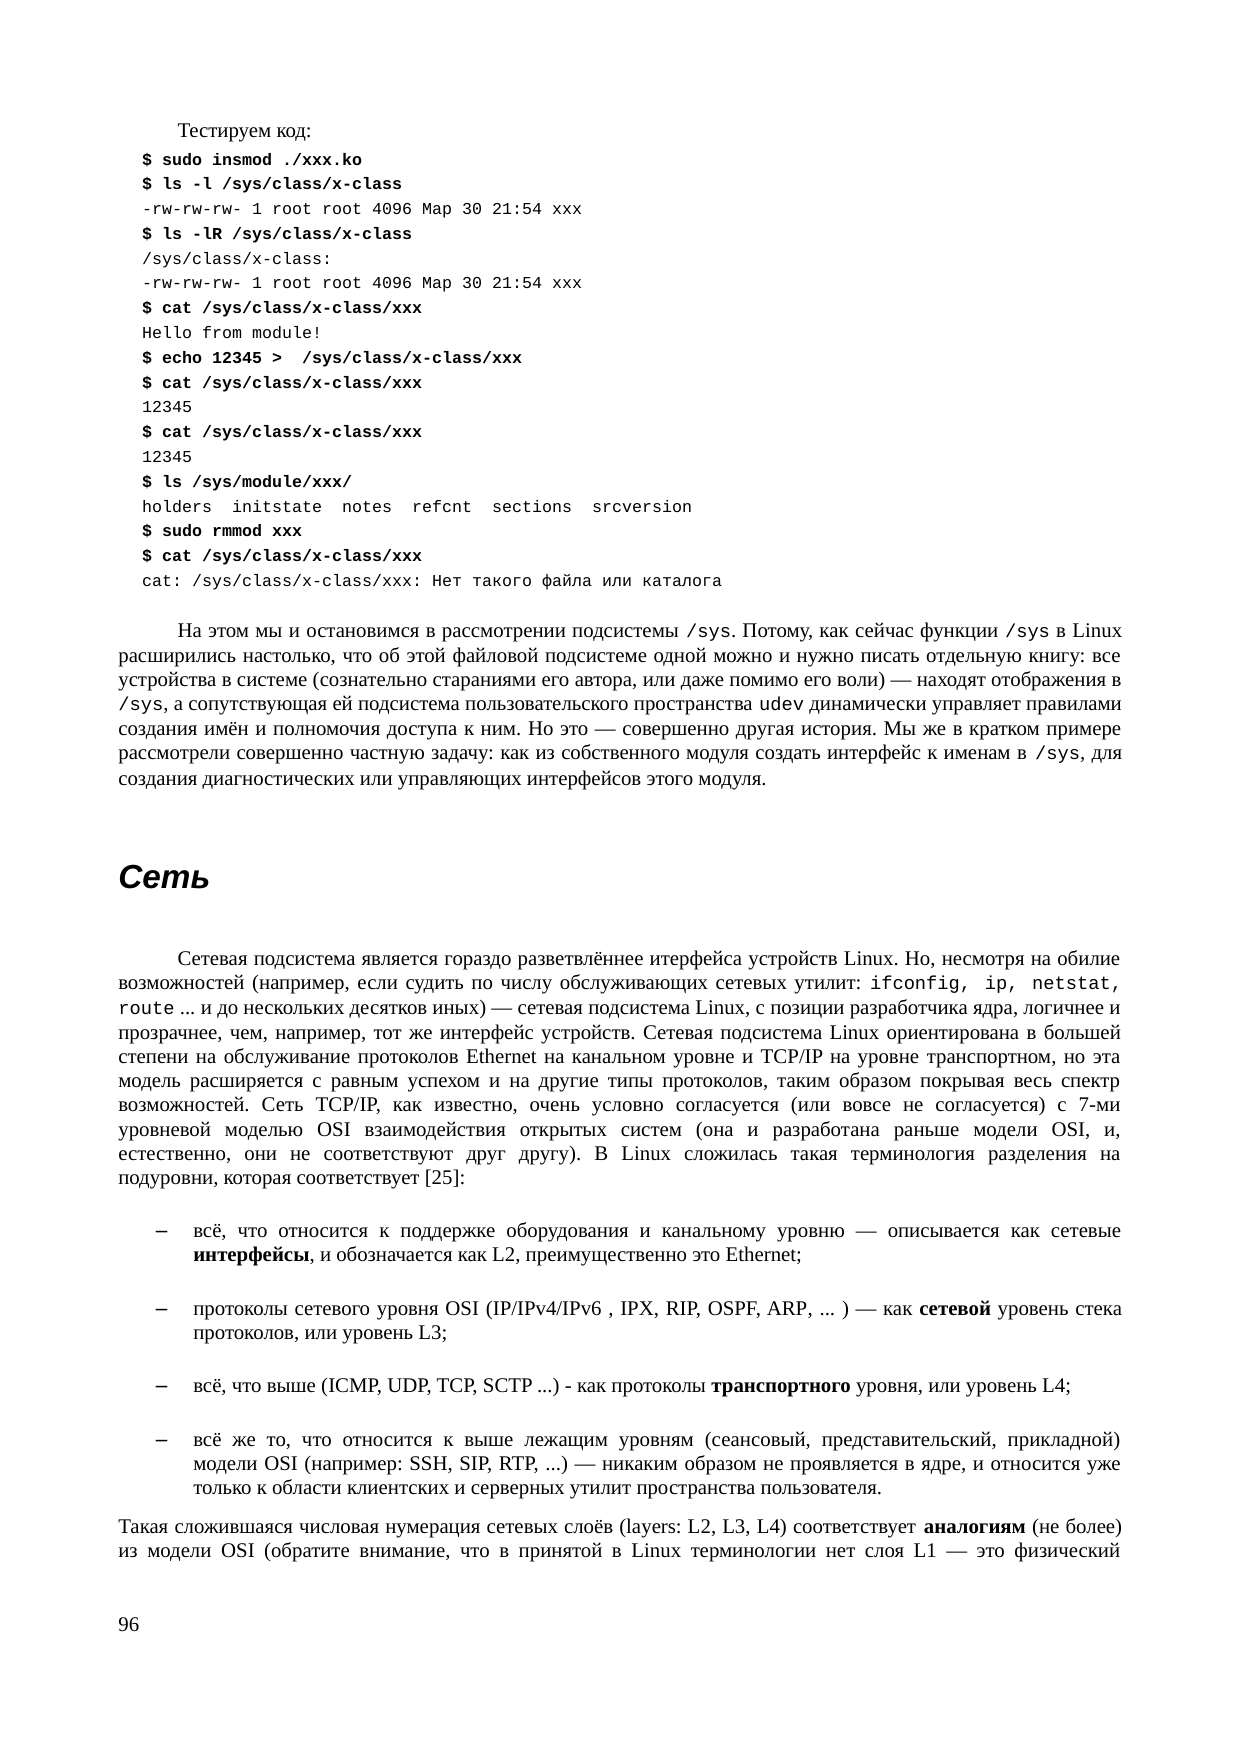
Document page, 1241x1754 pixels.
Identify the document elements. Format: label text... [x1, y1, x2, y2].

subtitle Сеть [118, 857, 1122, 896]
text holders initstate notes refcnt sections srcversion [142, 498, 1122, 517]
text На этом мы и остановимся в рассмотрении подсистемы /sys. Потому, как сейчас функции /sys в Linux расширились настолько, что об этой файловой подсистеме одной можно и нужно писать отдельную книгу: все устройства в системе (сознательно стараниями его автора, или даже помимо его воли) — находят отображения в /sys, а сопутствующая ей подсистема пользовательского пространства udev динамически управляет правилами создания имён и полномочия доступа к ним. Но это — совершенно другая история. Мы же в кратком примере рассмотрели совершенно частную задачу: как из собственного модуля создать интерфейс к именам в /sys, для создания диагностических или управляющих интерфейсов этого модуля. [118, 618, 1122, 789]
text $ ls -l /sys/class/x-class [142, 176, 1122, 195]
text $ ls /sys/module/xxx/ [142, 473, 1122, 492]
text $ cat /sys/class/x-class/xxx [142, 424, 1122, 443]
text $ sudo insmod ./xxx.ko [142, 151, 1122, 170]
list протоколы сетевого уровня OSI (IP/IPv4/IPv6 , IPX, RIP, OSPF, ARP, ... ) — как сетевой уровень стека протоколов, или уровень L3; [156, 1296, 1122, 1344]
text -rw-rw-rw- 1 root root 4096 Мар 30 21:54 xxx [142, 201, 1122, 219]
text -rw-rw-rw- 1 root root 4096 Мар 30 21:54 xxx [142, 275, 1122, 294]
text 12345 [142, 399, 1122, 418]
text Тестируем код: [118, 118, 1122, 142]
text Сетевая подсистема является гораздо разветвлённее итерфейса устройств Linux. Но, несмотря на обилие возможностей (например, если судить по числу обслуживающих сетевых утилит: ifconfig, ip, netstat, route ... и до нескольких десятков иных) — сетевая подсистема Linux, с позиции разработчика ядра, логичнее и прозрачнее, чем, например, тот же интерфейс устройств. Сетевая подсистема Linux ориентирована в большей степени на обслуживание протоколов Ethernet на канальном уровне и TCP/IP на уровне транспортном, но эта модель расширяется с равным успехом и на другие типы протоколов, таким образом покрывая весь спектр возможностей. Сеть TCP/IP, как известно, очень условно согласуется (или вовсе не согласуется) с 7-ми уровневой моделью OSI взаимодействия открытых систем (она и разработана раньше модели OSI, и, естественно, они не соответствуют друг другу). В Linux сложилась такая терминология разделения на подуровни, которая соответствует [25]: [118, 946, 1122, 1189]
list всё, что относится к поддержке оборудования и канальному уровню — описывается как сетевые интерфейсы, и обозначается как L2, преимущественно это Ethernet; [156, 1218, 1122, 1266]
text cat: /sys/class/x-class/xxx: Нет такого файла или каталога [142, 572, 1122, 591]
text $ ls -lR /sys/class/x-class [142, 225, 1122, 244]
text /sys/class/x-class: [142, 250, 1122, 269]
text $ cat /sys/class/x-class/xxx [142, 548, 1122, 567]
text Hello from module! [142, 324, 1122, 343]
text 12345 [142, 448, 1122, 467]
text Такая сложившаяся числовая нумерация сетевых слоёв (layers: L2, L3, L4) соответствует аналогиям (не более) из модели OSI (обратите внимание, что в принятой в Linux терминологии нет слоя L1 — это физический [118, 1514, 1122, 1562]
list всё же то, что относится к выше лежащим уровням (сеансовый, представительский, прикладной) модели OSI (например: SSH, SIP, RTP, ...) — никаким образом не проявляется в ядре, и относится уже только к области клиентских и серверных утилит пространства пользователя. [156, 1427, 1122, 1499]
text $ sudo rmmod xxx [142, 523, 1122, 542]
text $ cat /sys/class/x-class/xxx [142, 300, 1122, 319]
list всё, что выше (ICMP, UDP, TCP, SCTP ...) - как протоколы транспортного уровня, или уровень L4; [156, 1373, 1122, 1397]
text $ echo 12345 > /sys/class/x-class/xxx [142, 349, 1122, 368]
text $ cat /sys/class/x-class/xxx [142, 374, 1122, 393]
